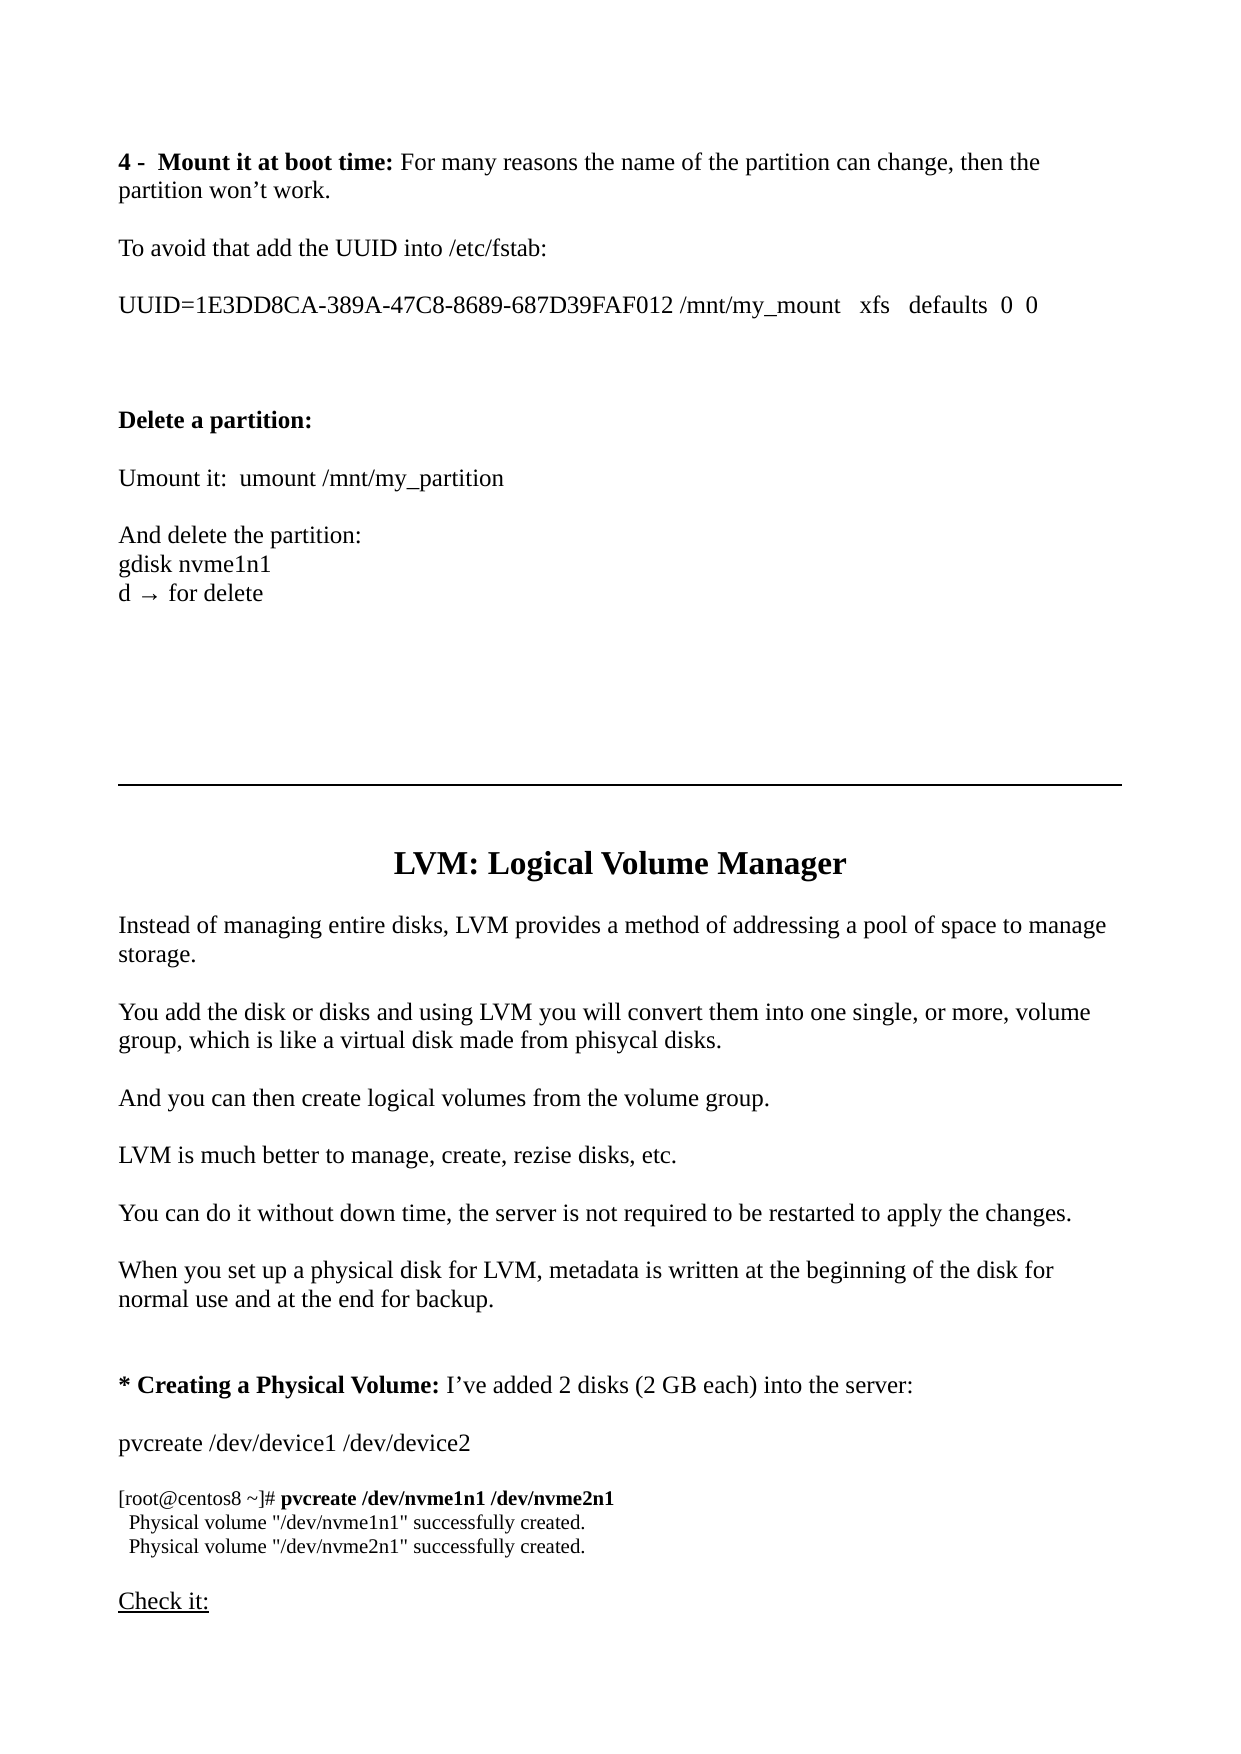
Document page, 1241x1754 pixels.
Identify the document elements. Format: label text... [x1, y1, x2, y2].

text LVM is much better to manage, create, rezise disks, etc. [118, 1141, 1122, 1169]
text Check it: [118, 1586, 1122, 1615]
text When you set up a physical disk for LVM, metadata is written at the beginning of the disk for normal use and at the end for backup. [118, 1256, 1122, 1313]
text Delete a partition: [118, 406, 1122, 434]
text UUID=1E3DD8CA-389A-47C8-8689-687D39FAF012 /mnt/my_mount xfs defaults 0 0 [118, 291, 1122, 319]
text pvcreate /dev/device1 /dev/device2 [118, 1428, 1122, 1457]
text [root@centos8 ~]# pvcreate /dev/nvme1n1 /dev/nvme2n1 [118, 1486, 1122, 1509]
text And you can then create logical volumes from the volume group. [118, 1083, 1122, 1112]
text Umount it: umount /mnt/my_partition [118, 463, 1122, 492]
text gdisk nvme1n1 [118, 549, 1122, 578]
text To avoid that add the UUID into /etc/fstab: [118, 233, 1122, 262]
text d → for delete [118, 578, 1122, 607]
text 4 - Mount it at boot time: For many reasons the name of the partition can change, then the partition won’t work. [118, 147, 1122, 204]
text Physical volume "/dev/nvme2n1" successfully created. [118, 1534, 1122, 1558]
text Physical volume "/dev/nvme1n1" successfully created. [118, 1509, 1122, 1534]
text You can do it without down time, the server is not required to be restarted to apply the changes. [118, 1198, 1122, 1227]
text And delete the partition: [118, 521, 1122, 549]
text * Creating a Physical Volume: I’ve added 2 disks (2 GB each) into the server: [118, 1371, 1122, 1399]
text Instead of managing entire disks, LVM provides a method of addressing a pool of space to manage storage. [118, 911, 1122, 968]
text LVM: Logical Volume Manager [118, 843, 1122, 882]
text You add the disk or disks and using LVM you will convert them into one single, or more, volume group, which is like a virtual disk made from phisycal disks. [118, 997, 1122, 1054]
